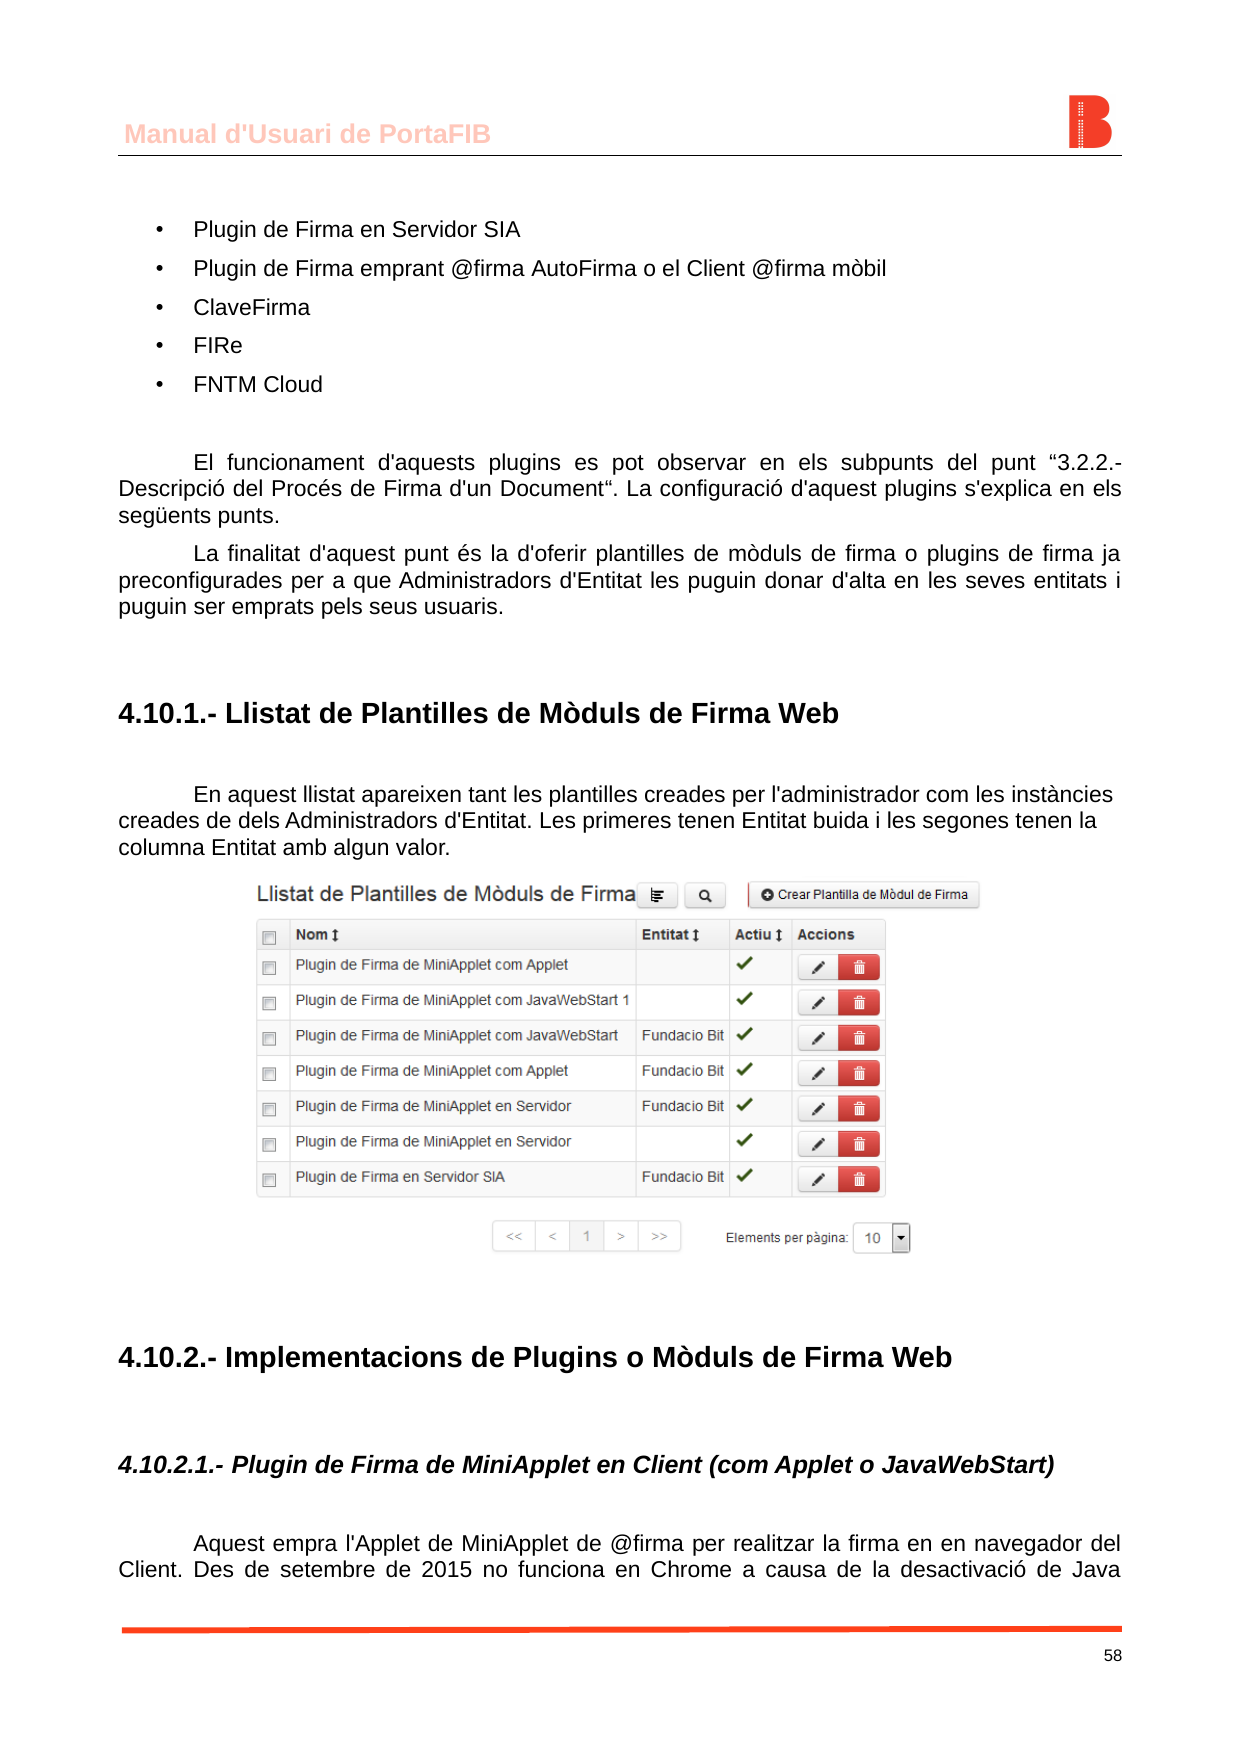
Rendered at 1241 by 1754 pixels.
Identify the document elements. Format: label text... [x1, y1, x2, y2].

list FNTM Cloud [156, 371, 1122, 397]
text En aquest llistat apareixen tant les plantilles creades per l'administrador com les instàncies creades de dels Administradors d'Entitat. Les primeres tenen Entitat buida i les segones tenen la columna Entitat amb algun valor. [118, 781, 1122, 860]
picture [249, 872, 991, 1264]
list Plugin de Firma en Servidor SIA [156, 216, 1122, 242]
picture [1063, 94, 1117, 150]
list Plugin de Firma emprant @firma AutoFirma o el Client @firma mòbil [156, 254, 1122, 281]
text Aquest empra l'Applet de MiniApplet de @firma per realitzar la firma en en navegador del Client. Des de setembre de 2015 no funciona en Chrome a causa de la desactivació de Java [118, 1530, 1122, 1582]
text La finalitat d'aquest punt és la d'oferir plantilles de mòduls de firma o plugins de firma ja preconfigurades per a que Administradors d'Entitat les puguin donar d'alta en les seves entitats i puguin ser emprats pels seus usuaris. [118, 540, 1122, 619]
list FIRe [156, 332, 1122, 359]
subtitle Implementacions de Plugins o Mòduls de Firma Web [118, 1340, 1122, 1373]
subtitle Plugin de Firma de MiniApplet en Client (com Applet o JavaWebStart) [118, 1450, 1122, 1478]
subtitle Llistat de Plantilles de Mòduls de Firma Web [118, 696, 1122, 729]
text El funcionament d'aquests plugins es pot observar en els subpunts del punt “3.2.2Descripció del Procés de Firma d'un Document“. La configuració d'aquest plugins s'explica en els següents punts. [118, 449, 1122, 528]
list ClaveFirma [156, 293, 1122, 320]
